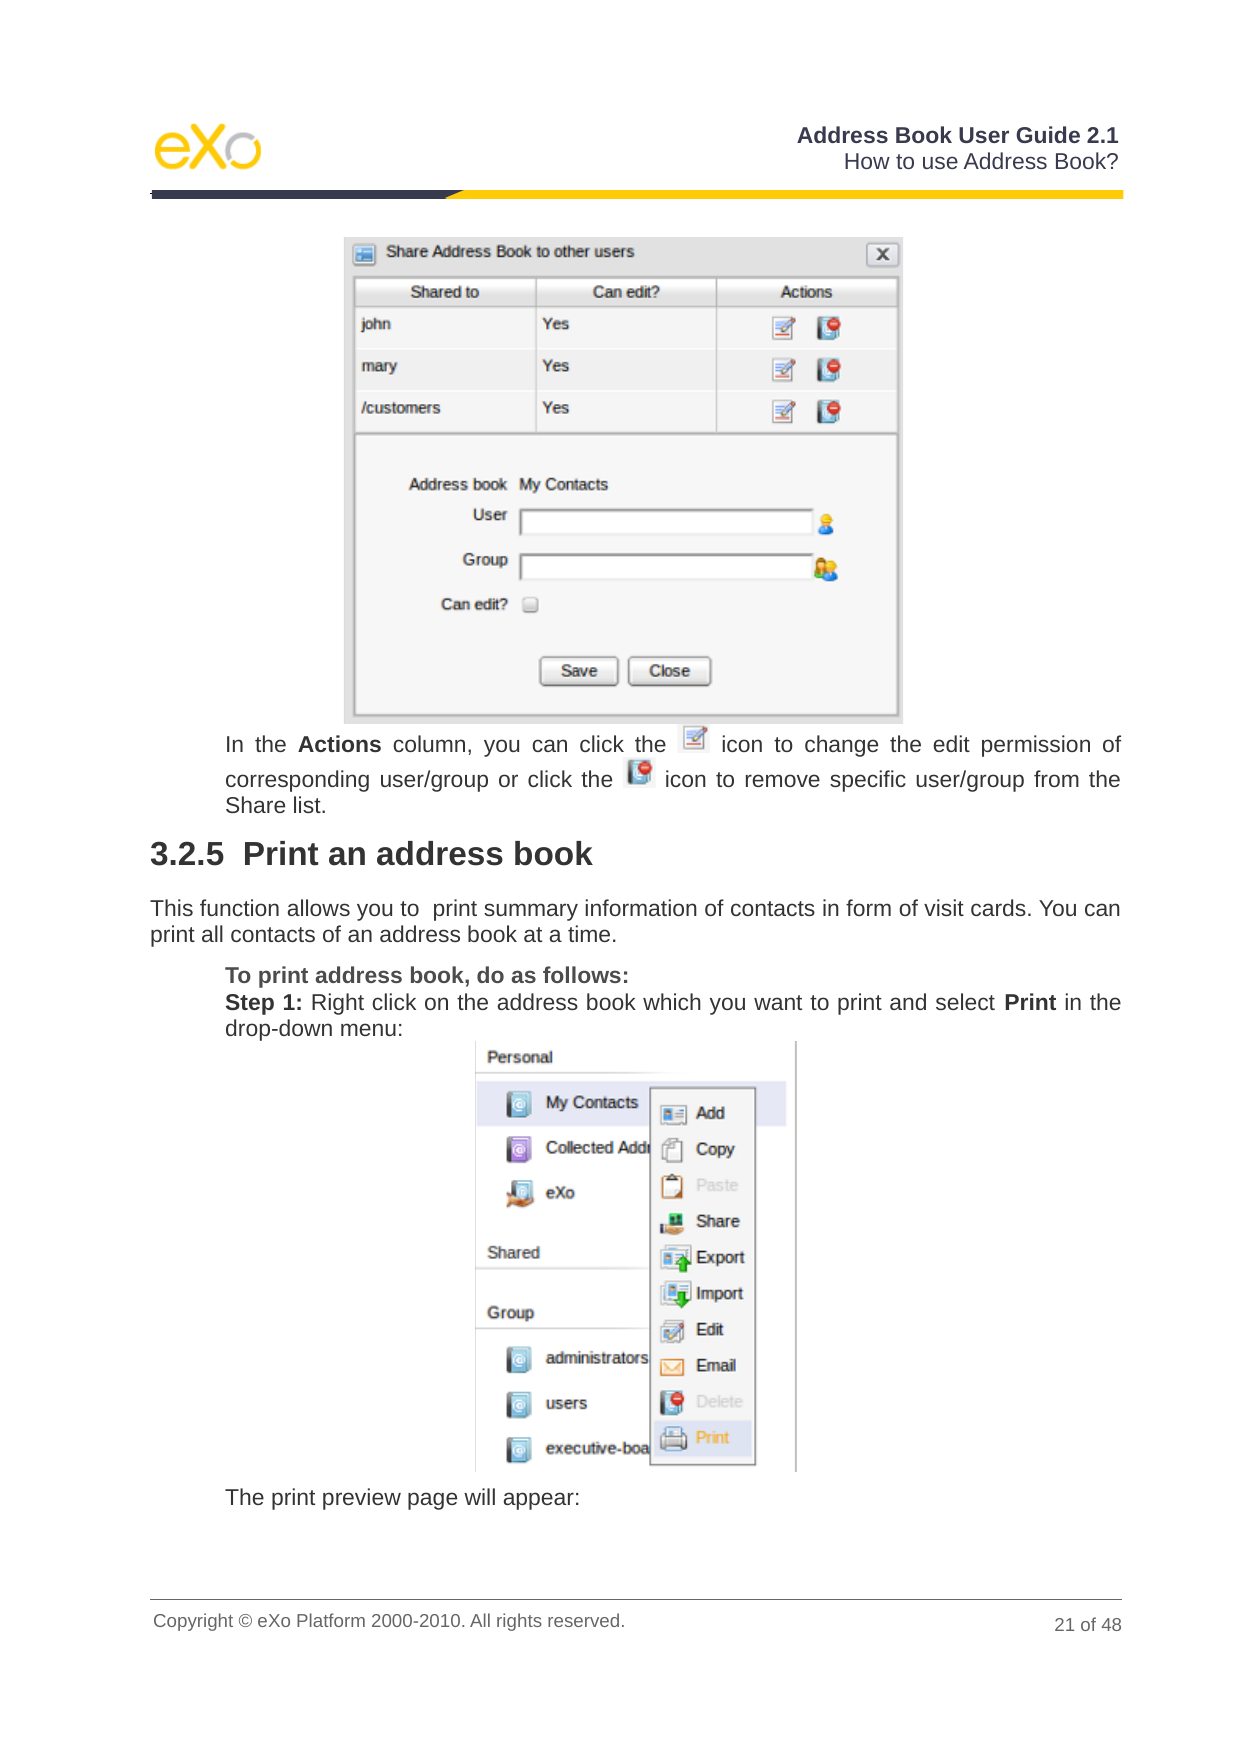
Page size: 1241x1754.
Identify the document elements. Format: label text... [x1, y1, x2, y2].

list Step 1: Right click on the address book which you want to print and select Print in the drop-down menu: [187, 989, 1122, 1041]
subtitle Print an address book [150, 834, 1122, 872]
list To print address book, do as follows: [187, 962, 1122, 989]
picture [151, 190, 1124, 199]
picture [343, 237, 904, 753]
list The print preview page will appear: [187, 1472, 1122, 1511]
picture [622, 757, 656, 788]
picture [155, 123, 262, 170]
picture [475, 1041, 797, 1472]
text This function allows you to print summary information of contacts in form of visit cards. You can print all contacts of an address book at a time. [150, 895, 1122, 947]
list In the Actions column, you can click the icon to change the edit permission of corresponding user/group or click the icon to remove specific user/group from the Share list. [187, 223, 1122, 819]
